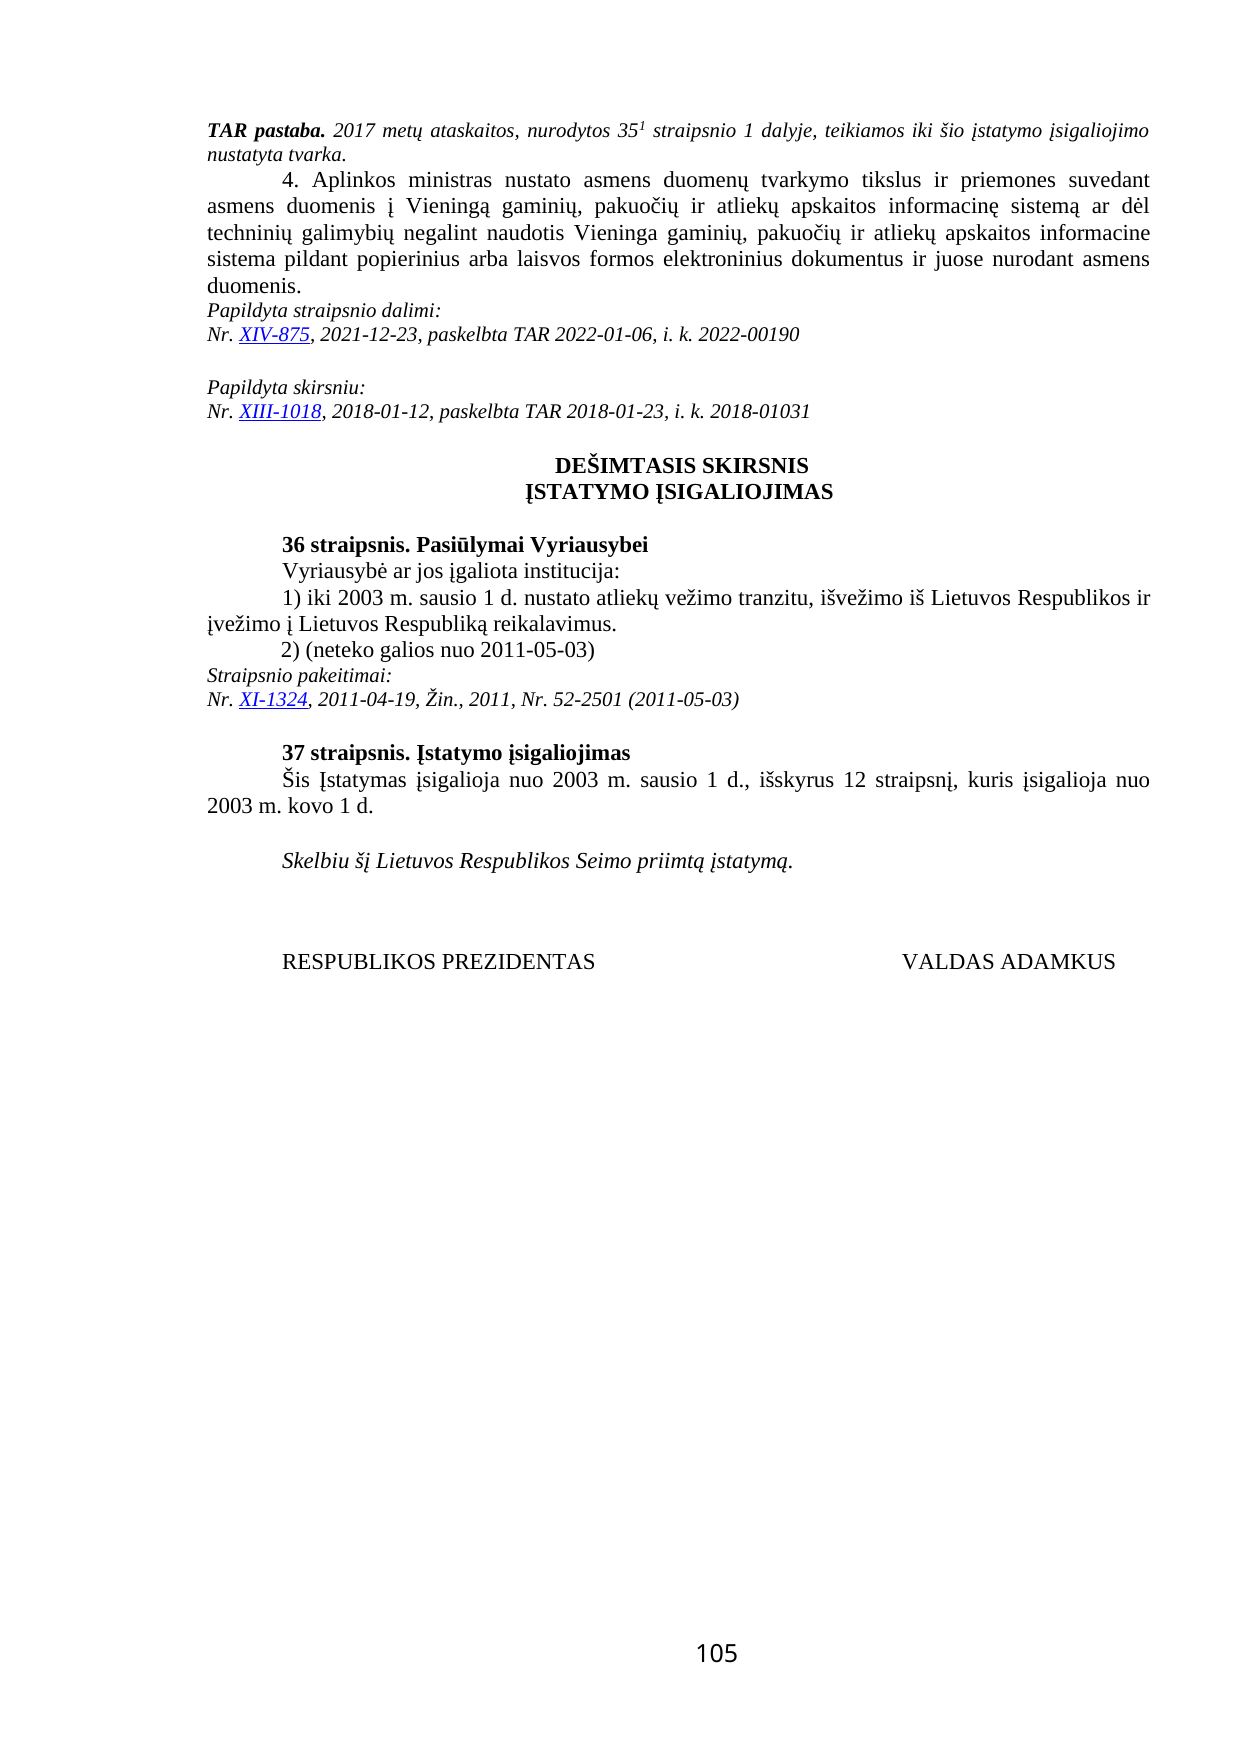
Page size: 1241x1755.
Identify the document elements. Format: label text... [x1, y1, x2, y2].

text 4. Aplinkos ministras nustato asmens duomenų tvarkymo tikslus ir priemones suvedant asmens duomenis į Vieningą gaminių, pakuočių ir atliekų apskaitos informacinę sistemą ar dėl techninių galimybių negalint naudotis Vieninga gaminių, pakuočių ir atliekų apskaitos informacine sistema pildant popierinius arba laisvos formos elektroninius dokumentus ir juose nurodant asmens duomenis. [207, 166, 1152, 298]
subtitle dešimtasis skirsnis [207, 452, 1152, 478]
text 1) iki 2003 m. sausio 1 d. nustato atliekų vežimo tranzitu, išvežimo iš Lietuvos Respublikos ir įvežimo į Lietuvos Respubliką reikalavimus. [207, 583, 1152, 636]
text 36 straipsnis. Pasiūlymai Vyriausybei [207, 531, 1152, 557]
text RESPUBLIKOS PREZIDENTAS VALDAS ADAMKUS [207, 948, 1152, 974]
text įstatymo įsigaliojimas [207, 478, 1152, 504]
text Papildyta straipsnio dalimi: [207, 298, 1152, 322]
text 2) (neteko galios nuo 2011-05-03) [207, 636, 1152, 663]
text Vyriausybė ar jos įgaliota institucija: [207, 557, 1152, 583]
text Nr. XIV-875, 2021-12-23, paskelbta TAR 2022-01-06, i. k. 2022-00190 [207, 322, 1152, 346]
text Nr. XI-1324, 2011-04-19, Žin., 2011, Nr. 52-2501 (2011-05-03) [207, 687, 1152, 711]
text Nr. XIII-1018, 2018-01-12, paskelbta TAR 2018-01-23, i. k. 2018-01031 [207, 399, 1152, 423]
text Straipsnio pakeitimai: [207, 663, 1152, 687]
text Papildyta skirsniu: [207, 375, 1152, 399]
text Skelbiu šį Lietuvos Respublikos Seimo priimtą įstatymą. [207, 847, 1152, 874]
text 37 straipsnis. Įstatymo įsigaliojimas [207, 739, 1152, 766]
text Šis Įstatymas įsigalioja nuo 2003 m. sausio 1 d., išskyrus 12 straipsnį, kuris įsigalioja nuo 2003 m. kovo 1 d. [207, 766, 1152, 818]
text TAR pastaba. 2017 metų ataskaitos, nurodytos 351 straipsnio 1 dalyje, teikiamos iki šio įstatymo įsigaliojimo nustatyta tvarka. [207, 118, 1152, 166]
